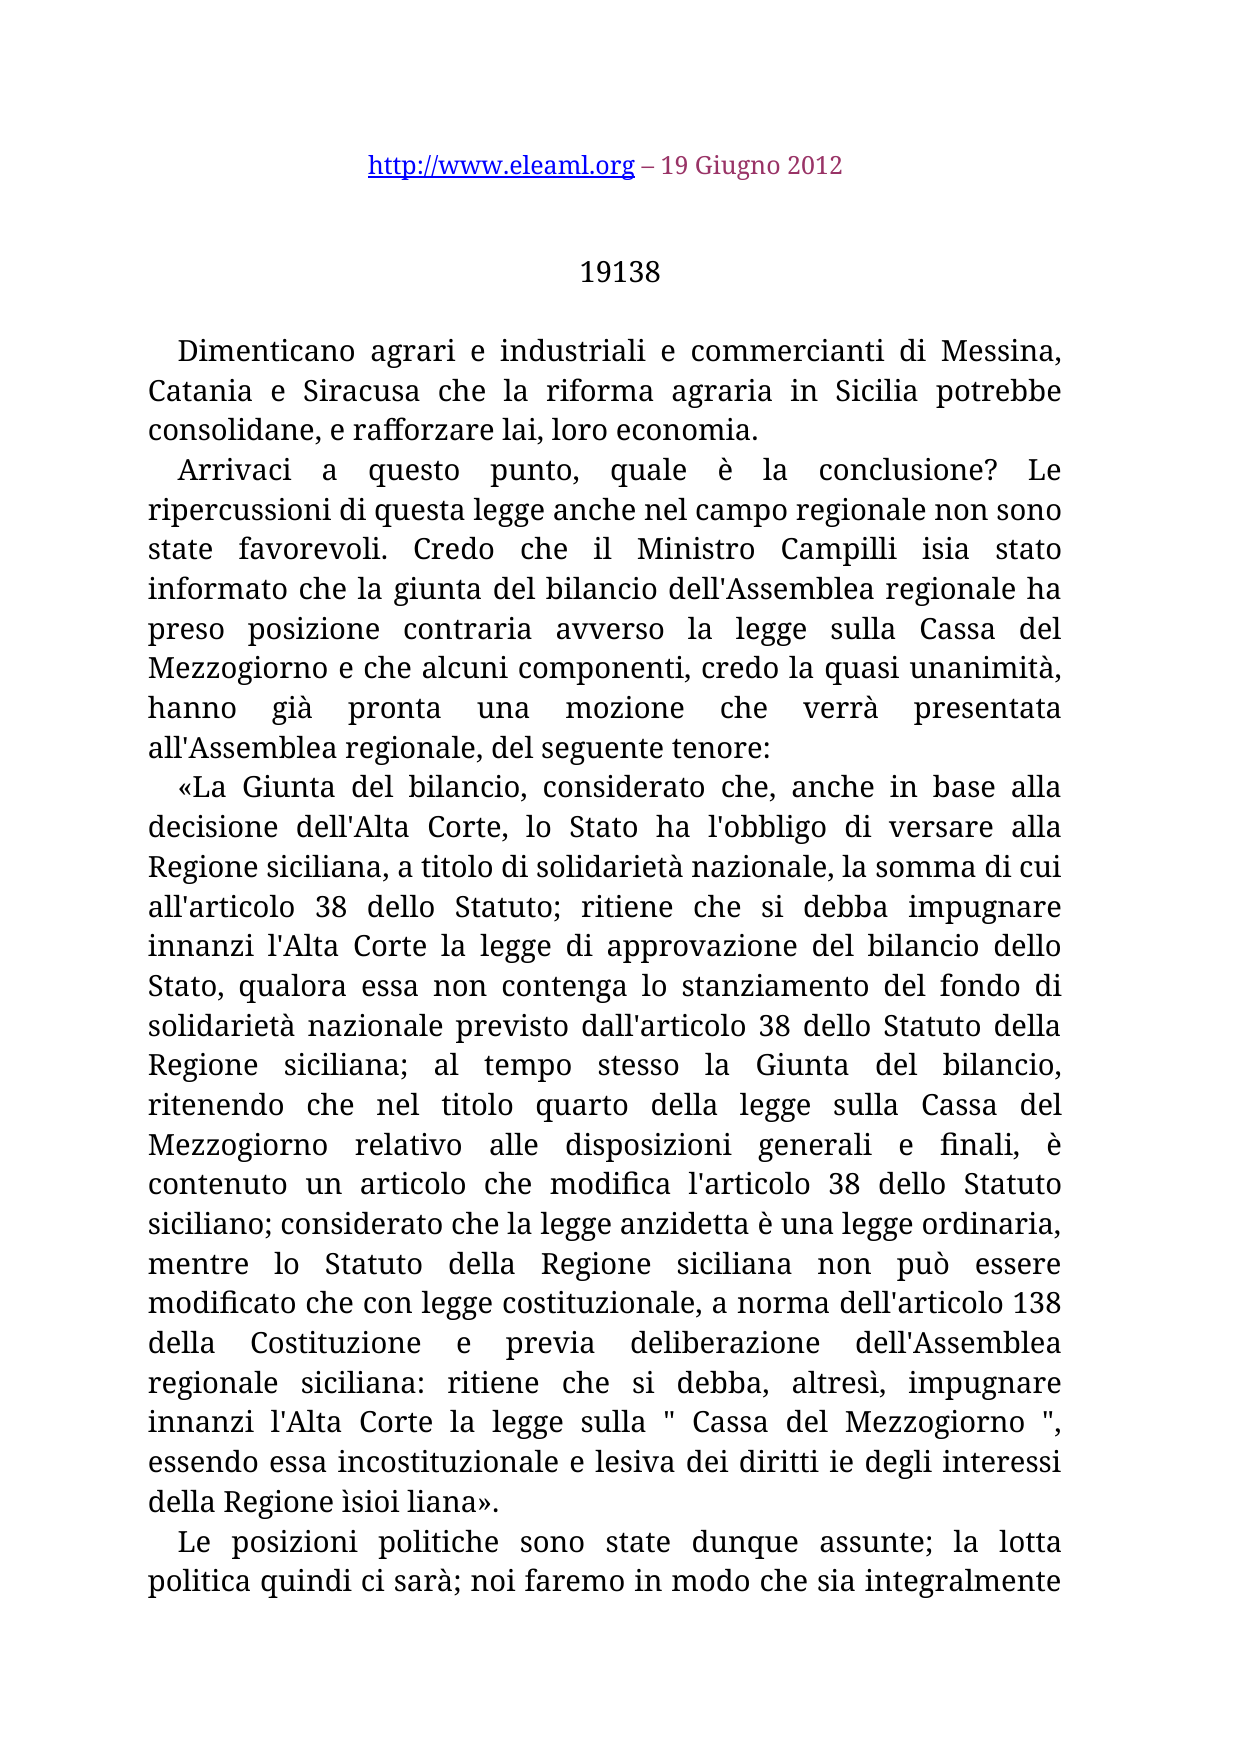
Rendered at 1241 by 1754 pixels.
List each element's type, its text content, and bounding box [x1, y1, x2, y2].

text Le posizioni politiche sono state dunque assunte; la lotta politica quindi ci sarà; noi faremo in modo che sia integralmente [148, 1521, 1063, 1600]
text 19138 [148, 251, 1063, 291]
text Arrivaci a questo punto, quale è la conclusione? Le ripercussioni di questa legge anche nel campo regionale non sono state favorevoli. Credo che il Ministro Campilli isia stato informato che la giunta del bilancio dell'Assemblea regionale ha preso posizione contraria avverso la legge sulla Cassa del Mezzogiorno e che alcuni componenti, credo la quasi unanimità, hanno già pronta una mozione che verrà presentata all'Assemblea regionale, del seguente tenore: [148, 449, 1063, 767]
text Dimenticano agrari e industriali e commercianti di Messina, Catania e Siracusa che la riforma agraria in Sicilia potrebbe consolidane, e rafforzare lai, loro economia. [148, 330, 1063, 449]
text «La Giunta del bilancio, considerato che, anche in base alla decisione dell'Alta Corte, lo Stato ha l'obbligo di versare alla Regione siciliana, a titolo di solidarietà nazionale, la somma di cui all'articolo 38 dello Statuto; ritiene che si debba impugnare innanzi l'Alta Corte la legge di approvazione del bilancio dello Stato, qualora essa non contenga lo stanziamento del fondo di solidarietà nazionale previsto dall'articolo 38 dello Statuto della Regione siciliana; al tempo stesso la Giunta del bilancio, ritenendo che nel titolo quarto della legge sulla Cassa del Mezzogiorno relativo alle disposizioni generali e finali, è contenuto un articolo che modifica l'articolo 38 dello Statuto siciliano; considerato che la legge anzidetta è una legge ordinaria, mentre lo Statuto della Regione siciliana non può essere modificato che con legge costituzionale, a norma dell'articolo 138 della Costituzione e previa deliberazione dell'Assemblea regionale siciliana: ritiene che si debba, altresì, impugnare innanzi l'Alta Corte la legge sulla " Cassa del Mezzogiorno ", essendo essa incostituzionale e lesiva dei diritti ie degli interessi della Regione ìsioi liana». [148, 767, 1063, 1521]
